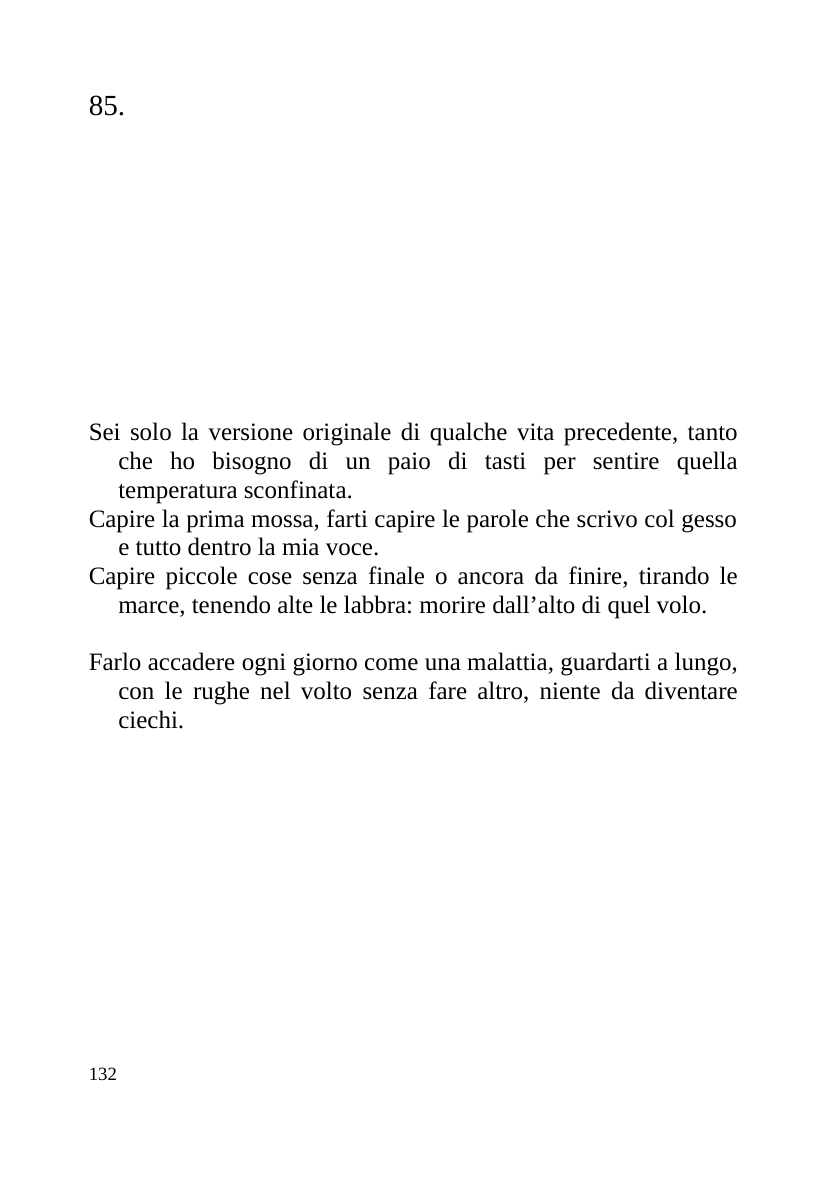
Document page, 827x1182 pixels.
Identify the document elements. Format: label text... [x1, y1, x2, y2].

text Sei solo la versione originale di qualche vita precedente, tanto che ho bisogno di un paio di tasti per sentire quella temperatura sconfinata. [88, 417, 738, 504]
subtitle 85. [88, 88, 738, 122]
text Capire piccole cose senza finale o ancora da finire, tirando le marce, tenendo alte le labbra: morire dall’alto di quel volo. [88, 561, 738, 619]
text Farlo accadere ogni giorno come una malattia, guardarti a lungo, con le rughe nel volto senza fare altro, niente da diventare ciechi. [88, 647, 738, 734]
text Capire la prima mossa, farti capire le parole che scrivo col gesso e tutto dentro la mia voce. [88, 504, 738, 561]
